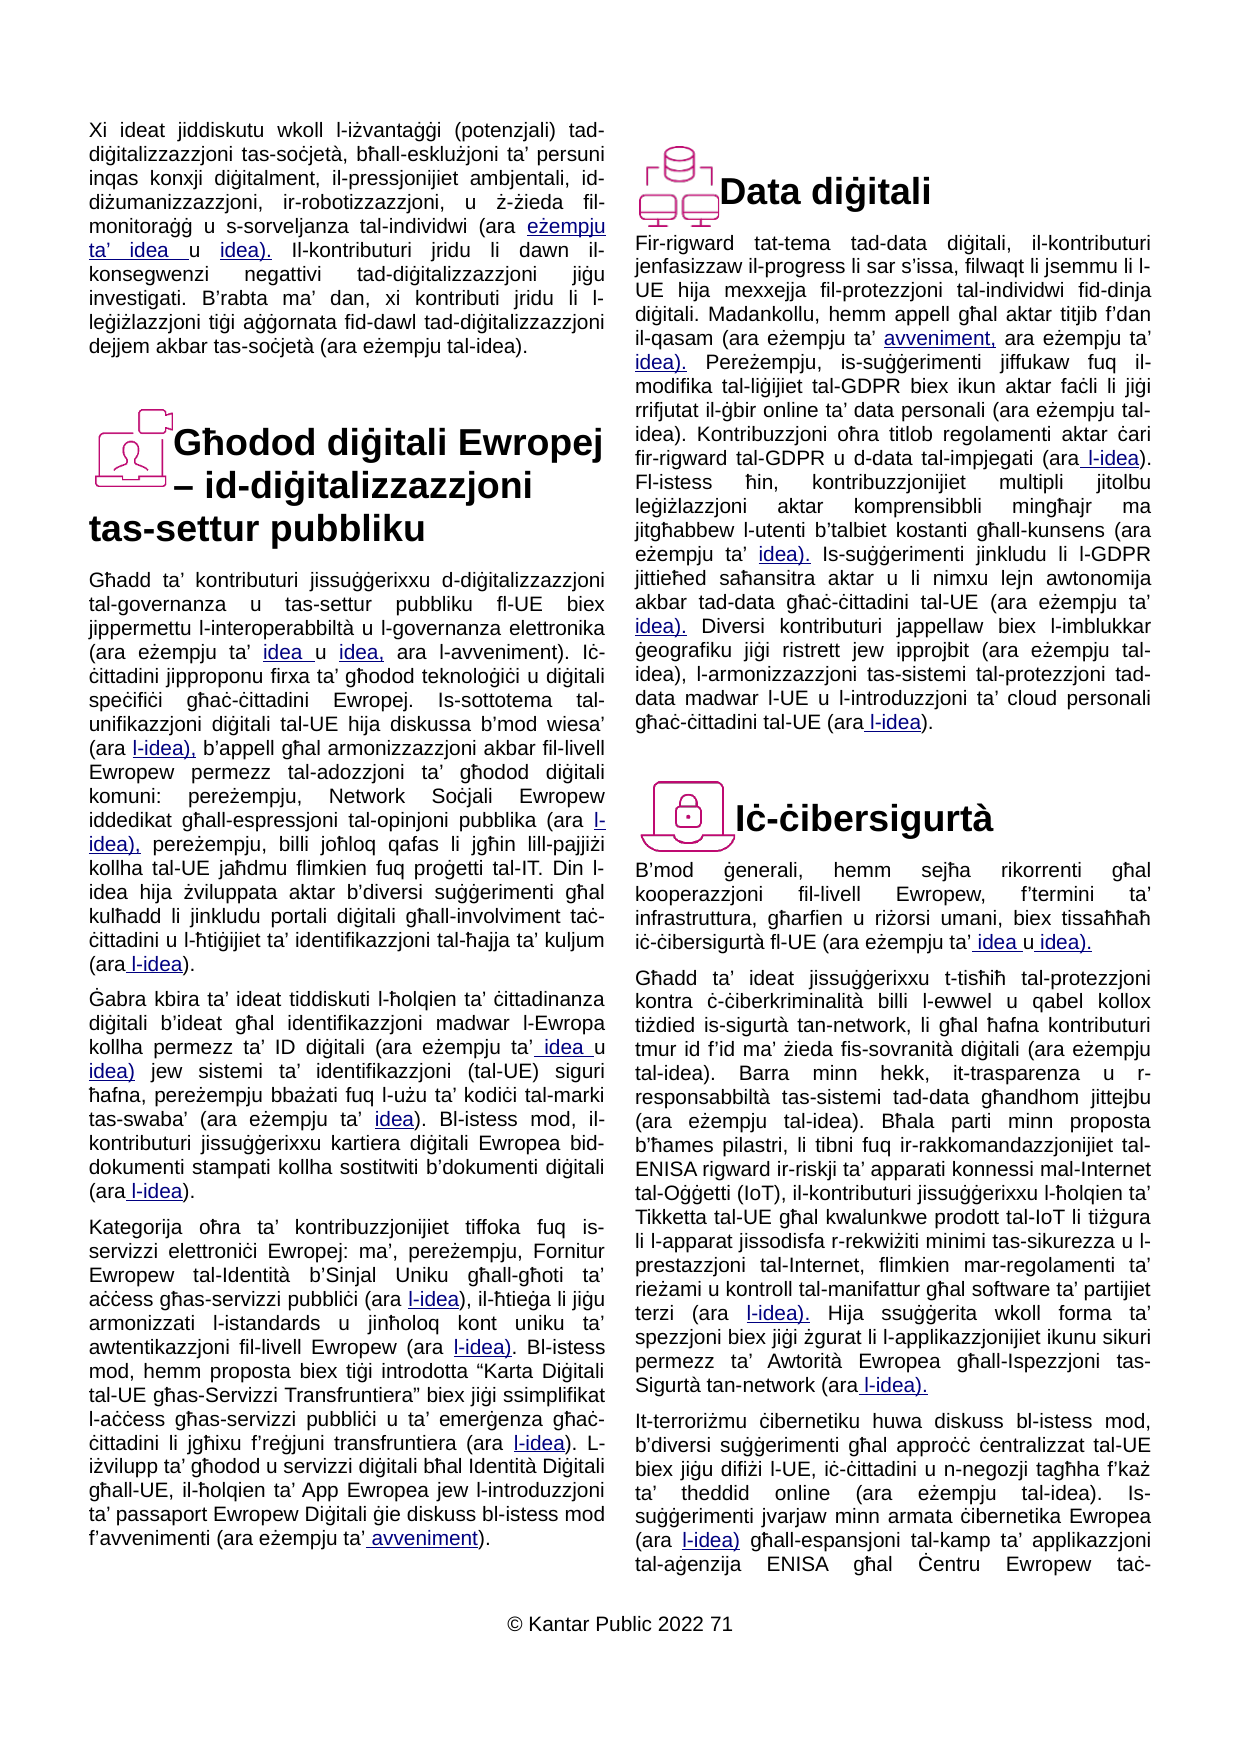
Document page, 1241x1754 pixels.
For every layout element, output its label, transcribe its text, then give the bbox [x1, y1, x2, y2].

picture [640, 781, 736, 852]
subtitle Iċ-ċibersigurtà [736, 796, 1152, 839]
text It-terroriżmu ċibernetiku huwa diskuss bl-istess mod, b’diversi suġġerimenti għal approċċ ċentralizzat tal-UE biex jiġu difiżi l-UE, iċ-ċittadini u n-negozji tagħha f’każ ta’ theddid online (ara eżempju tal-idea). Is-suġġerimenti jvarjaw minn armata ċibernetika Ewropea (ara l-idea) għall-espansjoni tal-kamp ta’ applikazzjoni tal-aġenzija ENISA għal Ċentru Ewropew taċ- [635, 1408, 1152, 1576]
text Xi ideat jiddiskutu wkoll l-iżvantaġġi (potenzjali) tad-diġitalizzazzjoni tas-soċjetà, bħall-esklużjoni ta’ persuni inqas konxji diġitalment, il-pressjonijiet ambjentali, id-diżumanizzazzjoni, ir-robotizzazzjoni, u ż-żieda fil-monitoraġġ u s-sorveljanza tal-individwi (ara eżempju ta’ idea u idea). Il-kontributuri jridu li dawn il-konsegwenzi negattivi tad-diġitalizzazzjoni jiġu investigati. B’rabta ma’ dan, xi kontributi jridu li l-leġiżlazzjoni tiġi aġġornata fid-dawl tad-diġitalizzazzjoni dejjem akbar tas-soċjetà (ara eżempju tal-idea). [88, 118, 605, 358]
subtitle Għodod diġitali Ewropej – id-diġitalizzazzjoni tas-settur pubbliku [88, 487, 605, 550]
subtitle Data diġitali [720, 169, 1152, 212]
text B’mod ġenerali, hemm sejħa rikorrenti għal kooperazzjoni fil-livell Ewropew, f’termini ta’ infrastruttura, għarfien u riżorsi umani, biex tissaħħaħ iċ-ċibersigurtà fl-UE (ara eżempju ta’ idea u idea). [635, 858, 1152, 953]
text Fir-rigward tat-tema tad-data diġitali, il-kontributuri jenfasizzaw il-progress li sar s’issa, filwaqt li jsemmu li l-UE hija mexxejja fil-protezzjoni tal-individwi fid-dinja diġitali. Madankollu, hemm appell għal aktar titjib f’dan il-qasam (ara eżempju ta’ avveniment, ara eżempju ta’ idea). Pereżempju, is-suġġerimenti jiffukaw fuq il-modifika tal-liġijiet tal-GDPR biex ikun aktar faċli li jiġi rrifjutat il-ġbir online ta’ data personali (ara eżempju tal-idea). Kontribuzzjoni oħra titlob regolamenti aktar ċari fir-rigward tal-GDPR u d-data tal-impjegati (ara l-idea). Fl-istess ħin, kontribuzzjonijiet multipli jitolbu leġiżlazzjoni aktar komprensibbli mingħajr ma jitgħabbew l-utenti b’talbiet kostanti għall-kunsens (ara eżempju ta’ idea). Is-suġġerimenti jinkludu li l-GDPR jittieħed saħansitra aktar u li nimxu lejn awtonomija akbar tad-data għaċ-ċittadini tal-UE (ara eżempju ta’ idea). Diversi kontributuri jappellaw biex l-imblukkar ġeografiku jiġi ristrett jew ipprojbit (ara eżempju tal-idea), l-armonizzazzjoni tas-sistemi tal-protezzjoni tad-data madwar l-UE u l-introduzzjoni ta’ cloud personali għaċ-ċittadini tal-UE (ara l-idea). [635, 230, 1152, 733]
text Għadd ta’ kontributuri jissuġġerixxu d-diġitalizzazzjoni tal-governanza u tas-settur pubbliku fl-UE biex jippermettu l-interoperabbiltà u l-governanza elettronika (ara eżempju ta’ idea u idea, ara l-avveniment). Iċ-ċittadini jipproponu firxa ta’ għodod teknoloġiċi u diġitali speċifiċi għaċ-ċittadini Ewropej. Is-sottotema tal-unifikazzjoni diġitali tal-UE hija diskussa b’mod wiesa’ (ara l-idea), b’appell għal armonizzazzjoni akbar fil-livell Ewropew permezz tal-adozzjoni ta’ għodod diġitali komuni: pereżempju, Network Soċjali Ewropew iddedikat għall-espressjoni tal-opinjoni pubblika (ara l-idea), pereżempju, billi joħloq qafas li jgħin lill-pajjiżi kollha tal-UE jaħdmu flimkien fuq proġetti tal-IT. Din l-idea hija żviluppata aktar b’diversi suġġerimenti għal kulħadd li jinkludu portali diġitali għall-involviment taċ-ċittadini u l-ħtiġijiet ta’ identifikazzjoni tal-ħajja ta’ kuljum (ara l-idea). [88, 568, 605, 975]
text Kategorija oħra ta’ kontribuzzjonijiet tiffoka fuq is-servizzi elettroniċi Ewropej: ma’, pereżempju, Fornitur Ewropew tal-Identità b’Sinjal Uniku għall-għoti ta’ aċċess għas-servizzi pubbliċi (ara l-idea), il-ħtieġa li jiġu armonizzati l-istandards u jinħoloq kont uniku ta’ awtentikazzjoni fil-livell Ewropew (ara l-idea). Bl-istess mod, hemm proposta biex tiġi introdotta “Karta Diġitali tal-UE għas-Servizzi Transfruntiera” biex jiġi ssimplifikat l-aċċess għas-servizzi pubbliċi u ta’ emerġenza għaċ-ċittadini li jgħixu f’reġjuni transfruntiera (ara l-idea). L-iżvilupp ta’ għodod u servizzi diġitali bħal Identità Diġitali għall-UE, il-ħolqien ta’ App Ewropea jew l-introduzzjoni ta’ passaport Ewropew Diġitali ġie diskuss bl-istess mod f’avvenimenti (ara eżempju ta’ avveniment). [88, 1215, 605, 1550]
text Għadd ta’ ideat jissuġġerixxu t-tisħiħ tal-protezzjoni kontra ċ-ċiberkriminalità billi l-ewwel u qabel kollox tiżdied is-sigurtà tan-network, li għal ħafna kontributuri tmur id f’id ma’ żieda fis-sovranità diġitali (ara eżempju tal-idea). Barra minn hekk, it-trasparenza u r-responsabbiltà tas-sistemi tad-data għandhom jittejbu (ara eżempju tal-idea). Bħala parti minn proposta b’ħames pilastri, li tibni fuq ir-rakkomandazzjonijiet tal-ENISA rigward ir-riskji ta’ apparati konnessi mal-Internet tal-Oġġetti (IoT), il-kontributuri jissuġġerixxu l-ħolqien ta’ Tikketta tal-UE għal kwalunkwe prodott tal-IoT li tiżgura li l-apparat jissodisfa r-rekwiżiti minimi tas-sikurezza u l-prestazzjoni tal-Internet, flimkien mar-regolamenti ta’ rieżami u kontroll tal-manifattur għal software ta’ partijiet terzi (ara l-idea). Hija ssuġġerita wkoll forma ta’ spezzjoni biex jiġi żgurat li l-applikazzjonijiet ikunu sikuri permezz ta’ Awtorità Ewropea għall-Ispezzjoni tas-Sigurtà tan-network (ara l-idea). [635, 965, 1152, 1397]
picture [639, 146, 720, 227]
picture [95, 409, 173, 487]
text Ġabra kbira ta’ ideat tiddiskuti l-ħolqien ta’ ċittadinanza diġitali b’ideat għal identifikazzjoni madwar l-Ewropa kollha permezz ta’ ID diġitali (ara eżempju ta’ idea u idea) jew sistemi ta’ identifikazzjoni (tal-UE) siguri ħafna, pereżempju bbażati fuq l-użu ta’ kodiċi tal-marki tas-swaba’ (ara eżempju ta’ idea). Bl-istess mod, il-kontributuri jissuġġerixxu kartiera diġitali Ewropea bid-dokumenti stampati kollha sostitwiti b’dokumenti diġitali (ara l-idea). [88, 987, 605, 1203]
